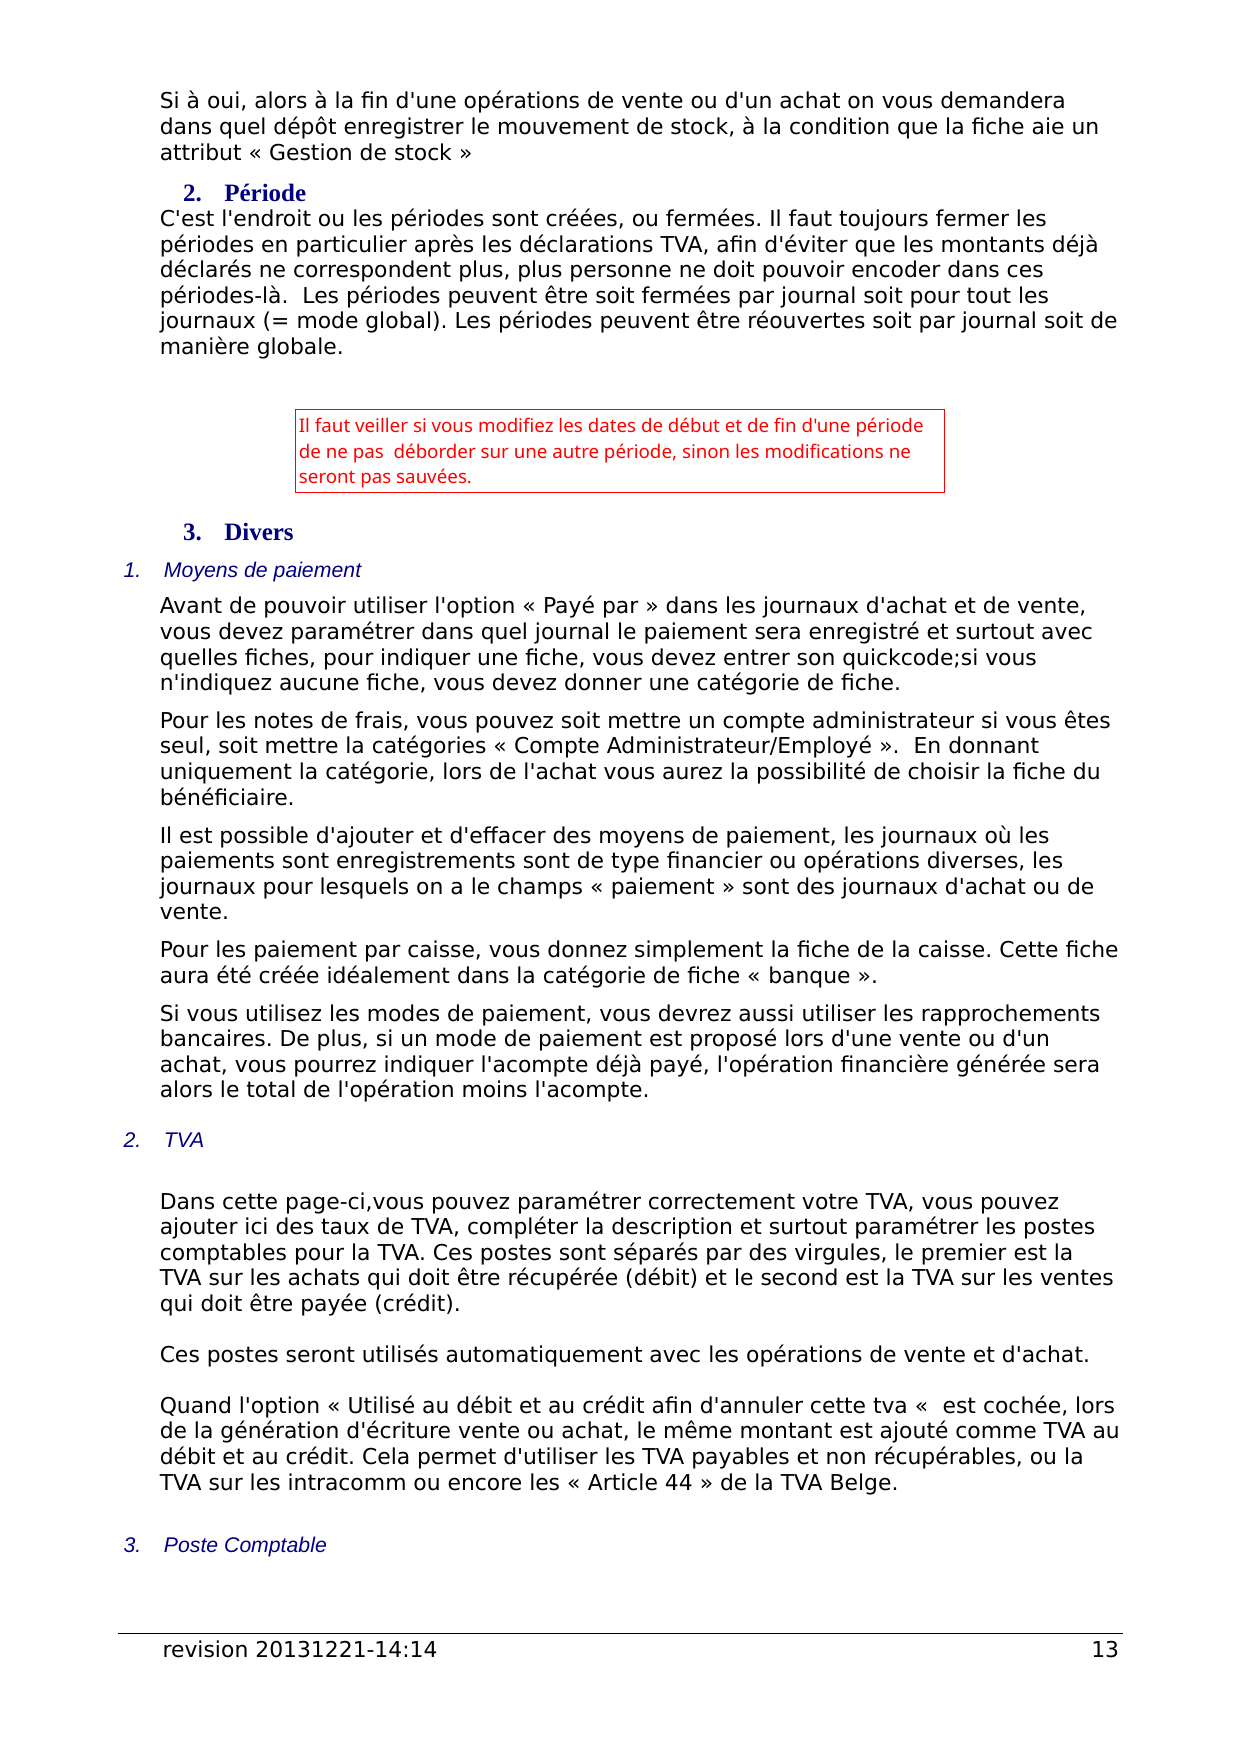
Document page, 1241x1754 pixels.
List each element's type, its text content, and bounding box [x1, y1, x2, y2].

text Si à oui, alors à la fin d'une opérations de vente ou d'un achat on vous demandera dans quel dépôt enregistrer le mouvement de stock, à la condition que la fiche aie un attribut « Gestion de stock » [159, 88, 1123, 165]
text Avant de pouvoir utiliser l'option « Payé par » dans les journaux d'achat et de vente, vous devez paramétrer dans quel journal le paiement sera enregistré et surtout avec quelles fiches, pour indiquer une fiche, vous devez entrer son quickcode;si vous n'indiquez aucune fiche, vous devez donner une catégorie de fiche. [159, 593, 1123, 696]
text Il faut veiller si vous modifiez les dates de début et de fin d'une période de ne pas déborder sur une autre période, sinon les modifications ne seront pas sauvées. [296, 410, 944, 492]
text Si vous utilisez les modes de paiement, vous devrez aussi utiliser les rapprochements bancaires. De plus, si un mode de paiement est proposé lors d'une vente ou d'un achat, vous pourrez indiquer l'acompte déjà payé, l'opération financière générée sera alors le total de l'opération moins l'acompte. [159, 1001, 1123, 1103]
subtitle TVA [117, 1127, 1123, 1152]
text C'est l'endroit ou les périodes sont créées, ou fermées. Il faut toujours fermer les périodes en particulier après les déclarations TVA, afin d'éviter que les montants déjà déclarés ne correspondent plus, plus personne ne doit pouvoir encoder dans ces périodes-là. Les périodes peuvent être soit fermées par journal soit pour tout les journaux (= mode global). Les périodes peuvent être réouvertes soit par journal soit de manière globale. [159, 206, 1123, 359]
text Dans cette page-ci,vous pouvez paramétrer correctement votre TVA, vous pouvez ajouter ici des taux de TVA, compléter la description et surtout paramétrer les postes comptables pour la TVA. Ces postes sont séparés par des virgules, le premier est la TVA sur les achats qui doit être récupérée (débit) et le second est la TVA sur les ventes qui doit être payée (crédit). [159, 1189, 1123, 1317]
subtitle Divers [177, 517, 1123, 546]
text Pour les notes de frais, vous pouvez soit mettre un compte administrateur si vous êtes seul, soit mettre la catégories « Compte Administrateur/Employé ». En donnant uniquement la catégorie, lors de l'achat vous aurez la possibilité de choisir la fiche du bénéficiaire. [159, 708, 1123, 810]
text Pour les paiement par caisse, vous donnez simplement la fiche de la caisse. Cette fiche aura été créée idéalement dans la catégorie de fiche « banque ». [159, 937, 1123, 988]
subtitle Période [177, 178, 1123, 206]
subtitle Poste Comptable [117, 1532, 1123, 1557]
text Ces postes seront utilisés automatiquement avec les opérations de vente et d'achat. [159, 1342, 1123, 1368]
text Quand l'option « Utilisé au débit et au crédit afin d'annuler cette tva « est cochée, lors de la génération d'écriture vente ou achat, le même montant est ajouté comme TVA au débit et au crédit. Cela permet d'utiliser les TVA payables et non récupérables, ou la TVA sur les intracomm ou encore les « Article 44 » de la TVA Belge. [159, 1393, 1123, 1495]
subtitle Moyens de paiement [117, 557, 1123, 582]
text Il est possible d'ajouter et d'effacer des moyens de paiement, les journaux où les paiements sont enregistrements sont de type financier ou opérations diverses, les journaux pour lesquels on a le champs « paiement » sont des journaux d'achat ou de vente. [159, 823, 1123, 925]
